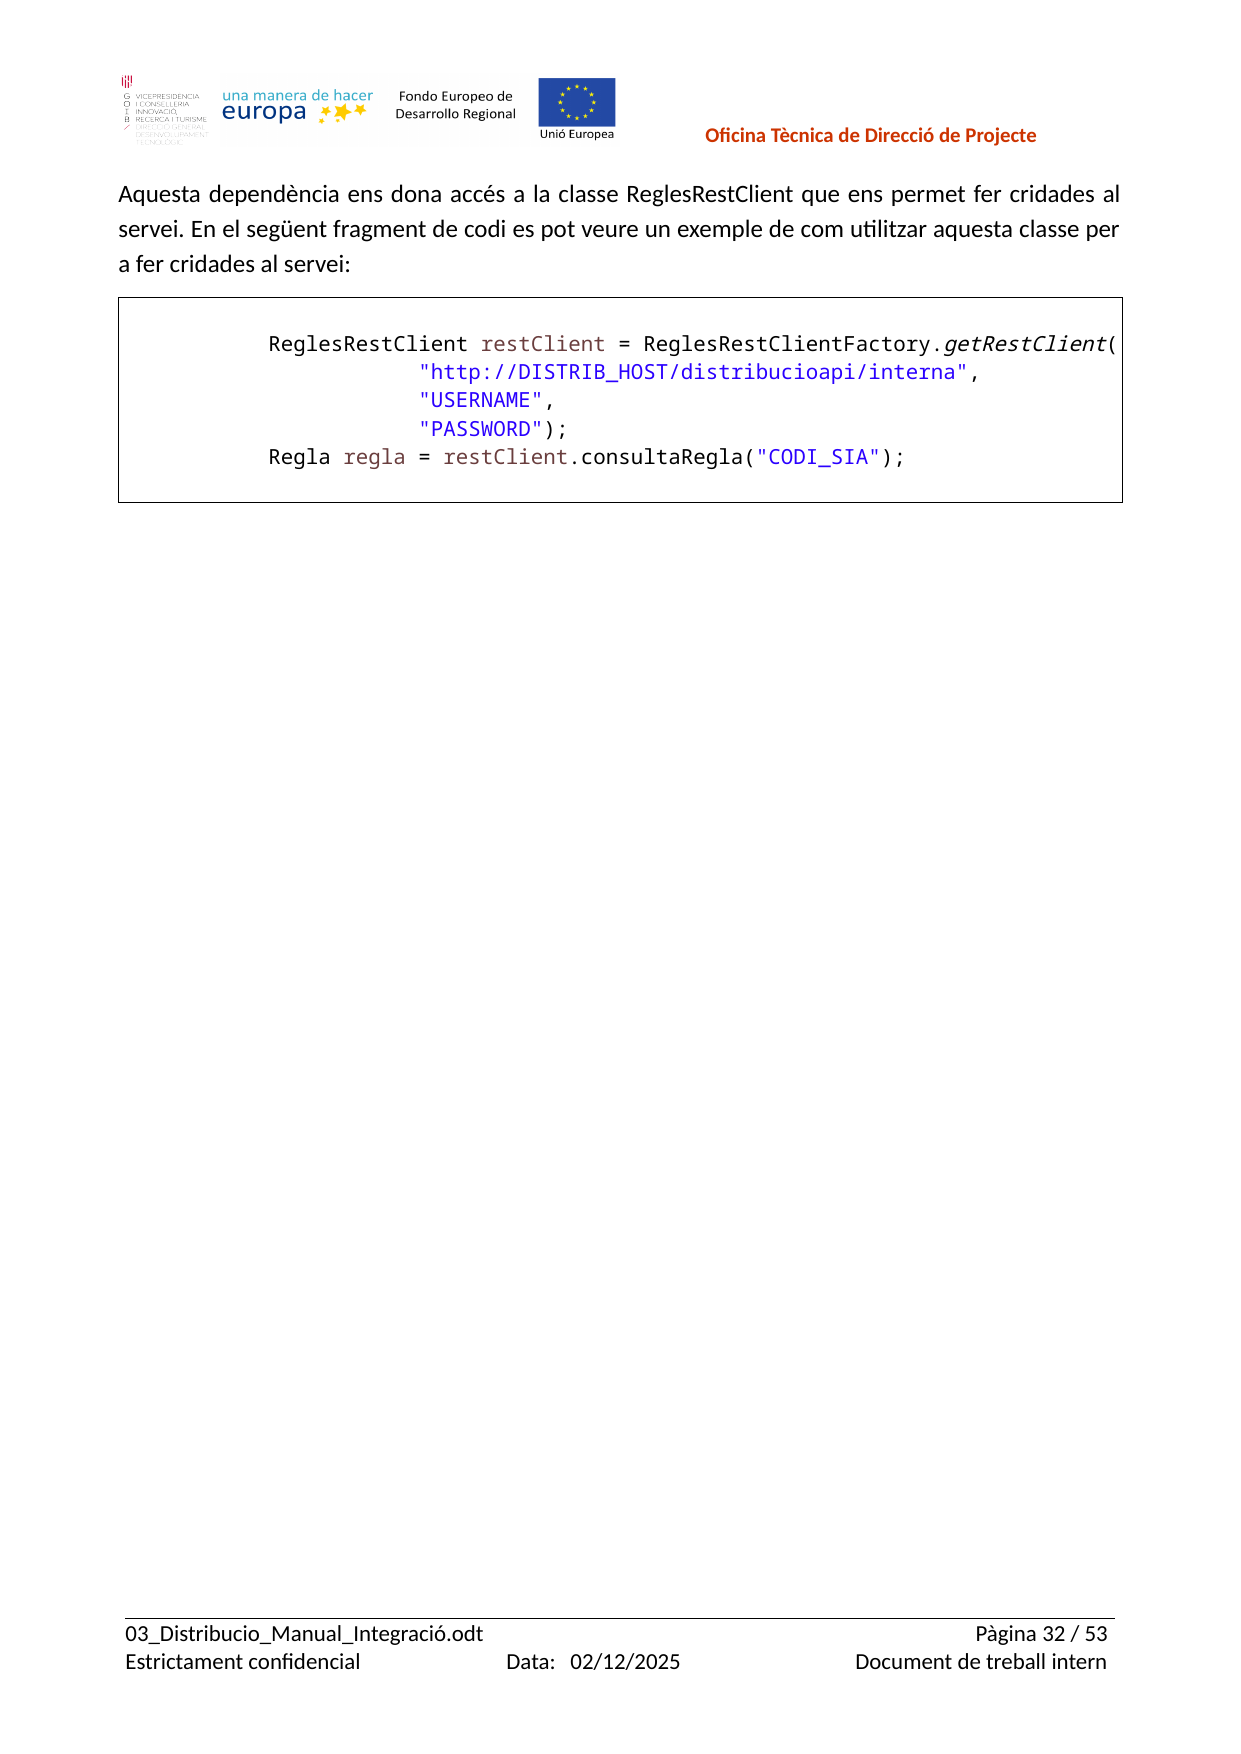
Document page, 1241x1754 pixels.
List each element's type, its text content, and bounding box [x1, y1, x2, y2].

text Regla regla = restClient.consultaRegla("CODI_SIA"); [119, 439, 1122, 471]
text "USERNAME", [119, 383, 1122, 411]
text "PASSWORD"); [119, 411, 1122, 439]
text ReglesRestClient restClient = ReglesRestClientFactory.getRestClient( [119, 326, 1122, 354]
text Aquesta dependència ens dona accés a la classe ReglesRestClient que ens permet fer cridades al servei. En el següent fragment de codi es pot veure un exemple de com utilitzar aquesta classe per a fer cridades al servei: [118, 178, 1122, 278]
picture [219, 73, 621, 147]
text "http://DISTRIB_HOST/distribucioapi/interna", [119, 354, 1122, 383]
picture [118, 73, 213, 147]
